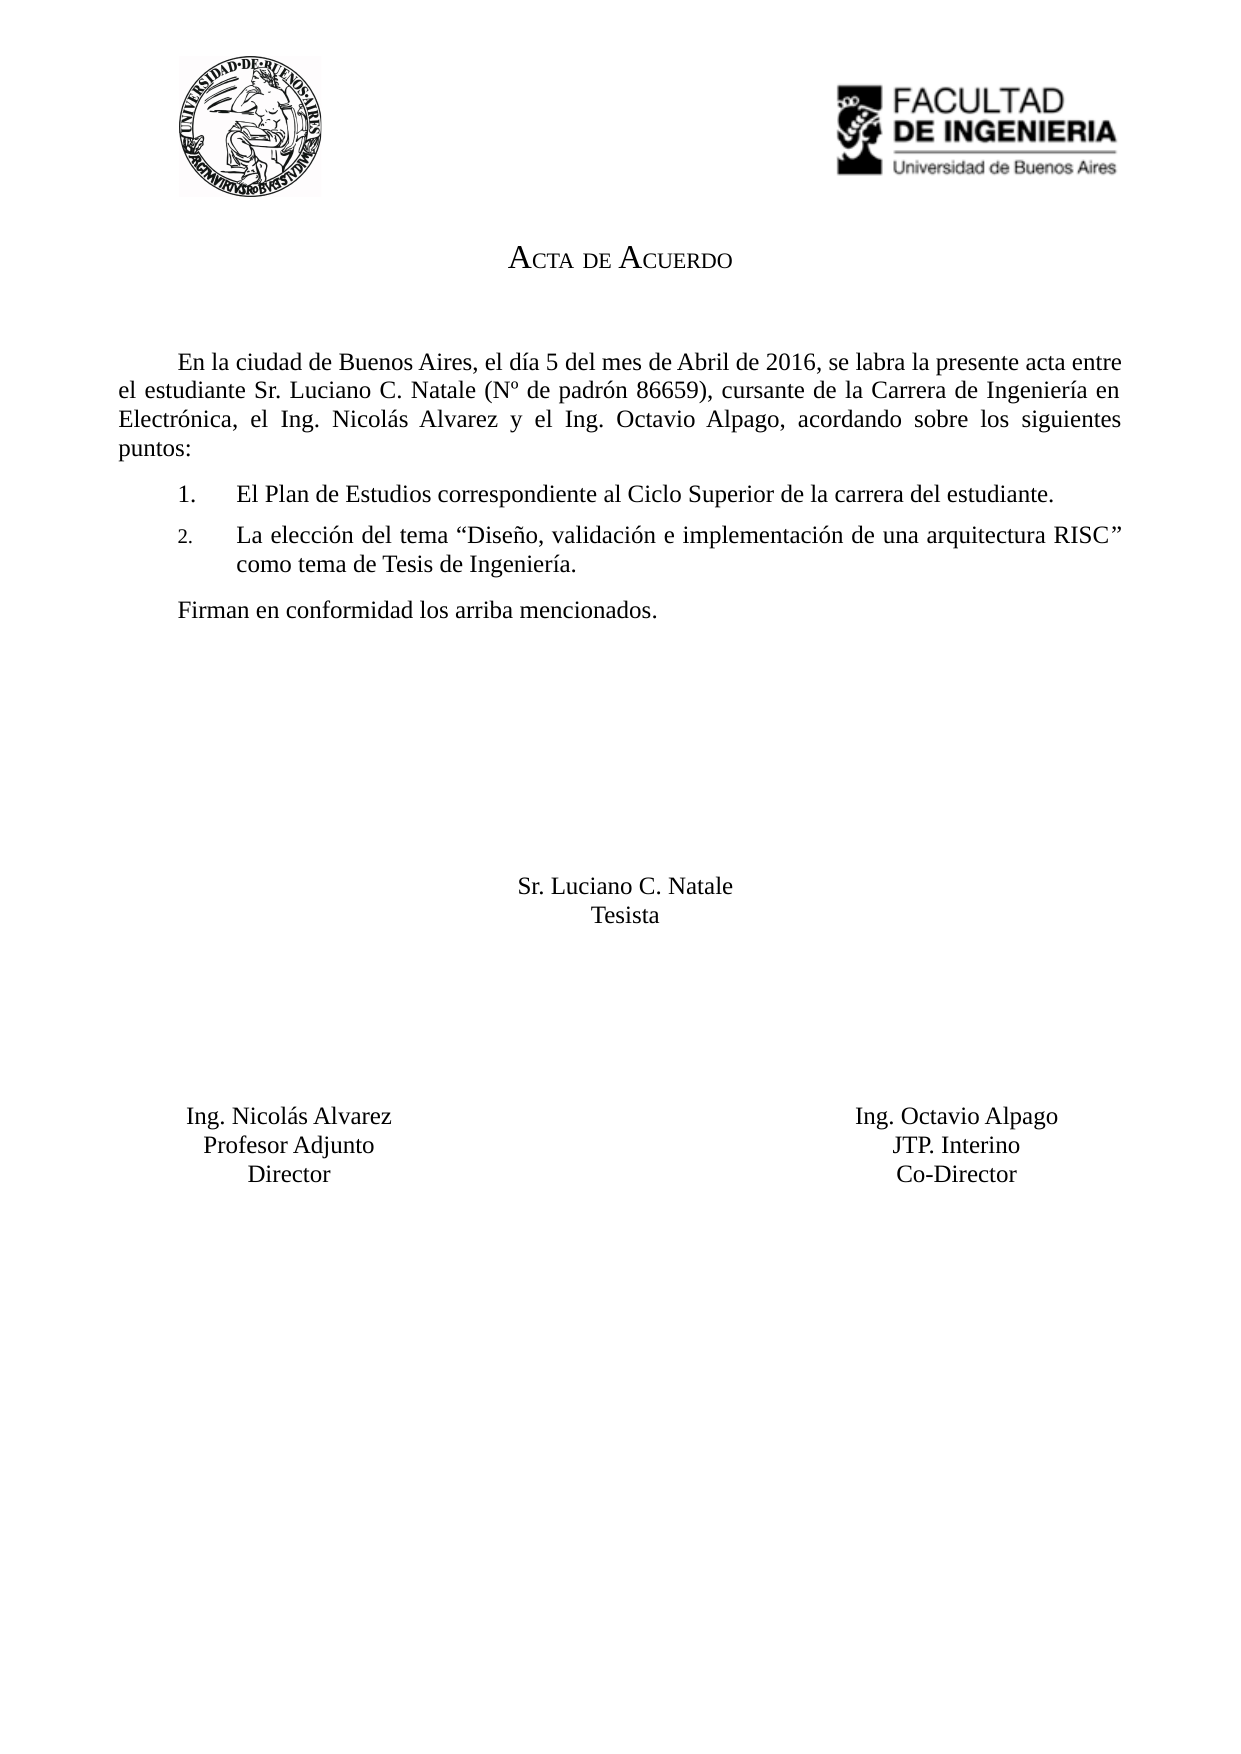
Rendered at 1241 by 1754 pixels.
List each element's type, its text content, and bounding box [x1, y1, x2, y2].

table_cell JTP. Interino [791, 1130, 1122, 1159]
table_header Sr. Luciano C. Natale [460, 871, 791, 900]
text Firman en conformidad los arriba mencionados. [118, 595, 1122, 624]
table_cell [791, 1044, 1122, 1072]
picture [179, 56, 322, 197]
table_cell [118, 929, 459, 957]
table_cell [791, 986, 1122, 1015]
table_cell [791, 900, 1122, 929]
table_cell Ing. Octavio Alpago [791, 1101, 1122, 1130]
table_cell [460, 1044, 791, 1072]
table_cell [460, 958, 791, 986]
table_cell Director [118, 1159, 459, 1187]
table_cell Tesista [460, 900, 791, 929]
table_cell [460, 929, 791, 957]
table_cell [791, 1015, 1122, 1044]
list La elección del tema “Diseño, validación e implementación de una arquitectura RISC” como tema de Tesis de Ingeniería. [177, 520, 1122, 578]
table_cell [460, 1073, 791, 1101]
table_cell [791, 1073, 1122, 1101]
table_cell [791, 958, 1122, 986]
table_cell Co-Director [791, 1159, 1122, 1187]
table_cell [118, 1044, 459, 1072]
table_header [791, 871, 1122, 900]
table_cell [791, 929, 1122, 957]
picture [836, 81, 1122, 179]
table_cell [460, 1015, 791, 1044]
table_cell [460, 986, 791, 1015]
table_cell [460, 1101, 791, 1130]
list El Plan de Estudios correspondiente al Ciclo Superior de la carrera del estudiante. [177, 479, 1122, 508]
text En la ciudad de Buenos Aires, el día 5 del mes de Abril de 2016, se labra la presente acta entre el estudiante Sr. Luciano C. Natale (Nº de padrón 86659), cursante de la Carrera de Ingeniería en Electrónica, el Ing. Nicolás Alvarez y el Ing. Octavio Alpago, acordando sobre los siguientes puntos: [118, 347, 1122, 462]
table_cell [118, 1015, 459, 1044]
table_cell Profesor Adjunto [118, 1130, 459, 1159]
table_cell Ing. Nicolás Alvarez [118, 1101, 459, 1130]
table_cell [118, 900, 459, 929]
table_cell [118, 986, 459, 1015]
table_cell [118, 958, 459, 986]
table_header [118, 871, 459, 900]
table_cell [460, 1130, 791, 1159]
table_cell [460, 1159, 791, 1187]
table_cell [118, 1073, 459, 1101]
text Acta de Acuerdo [118, 225, 1122, 276]
